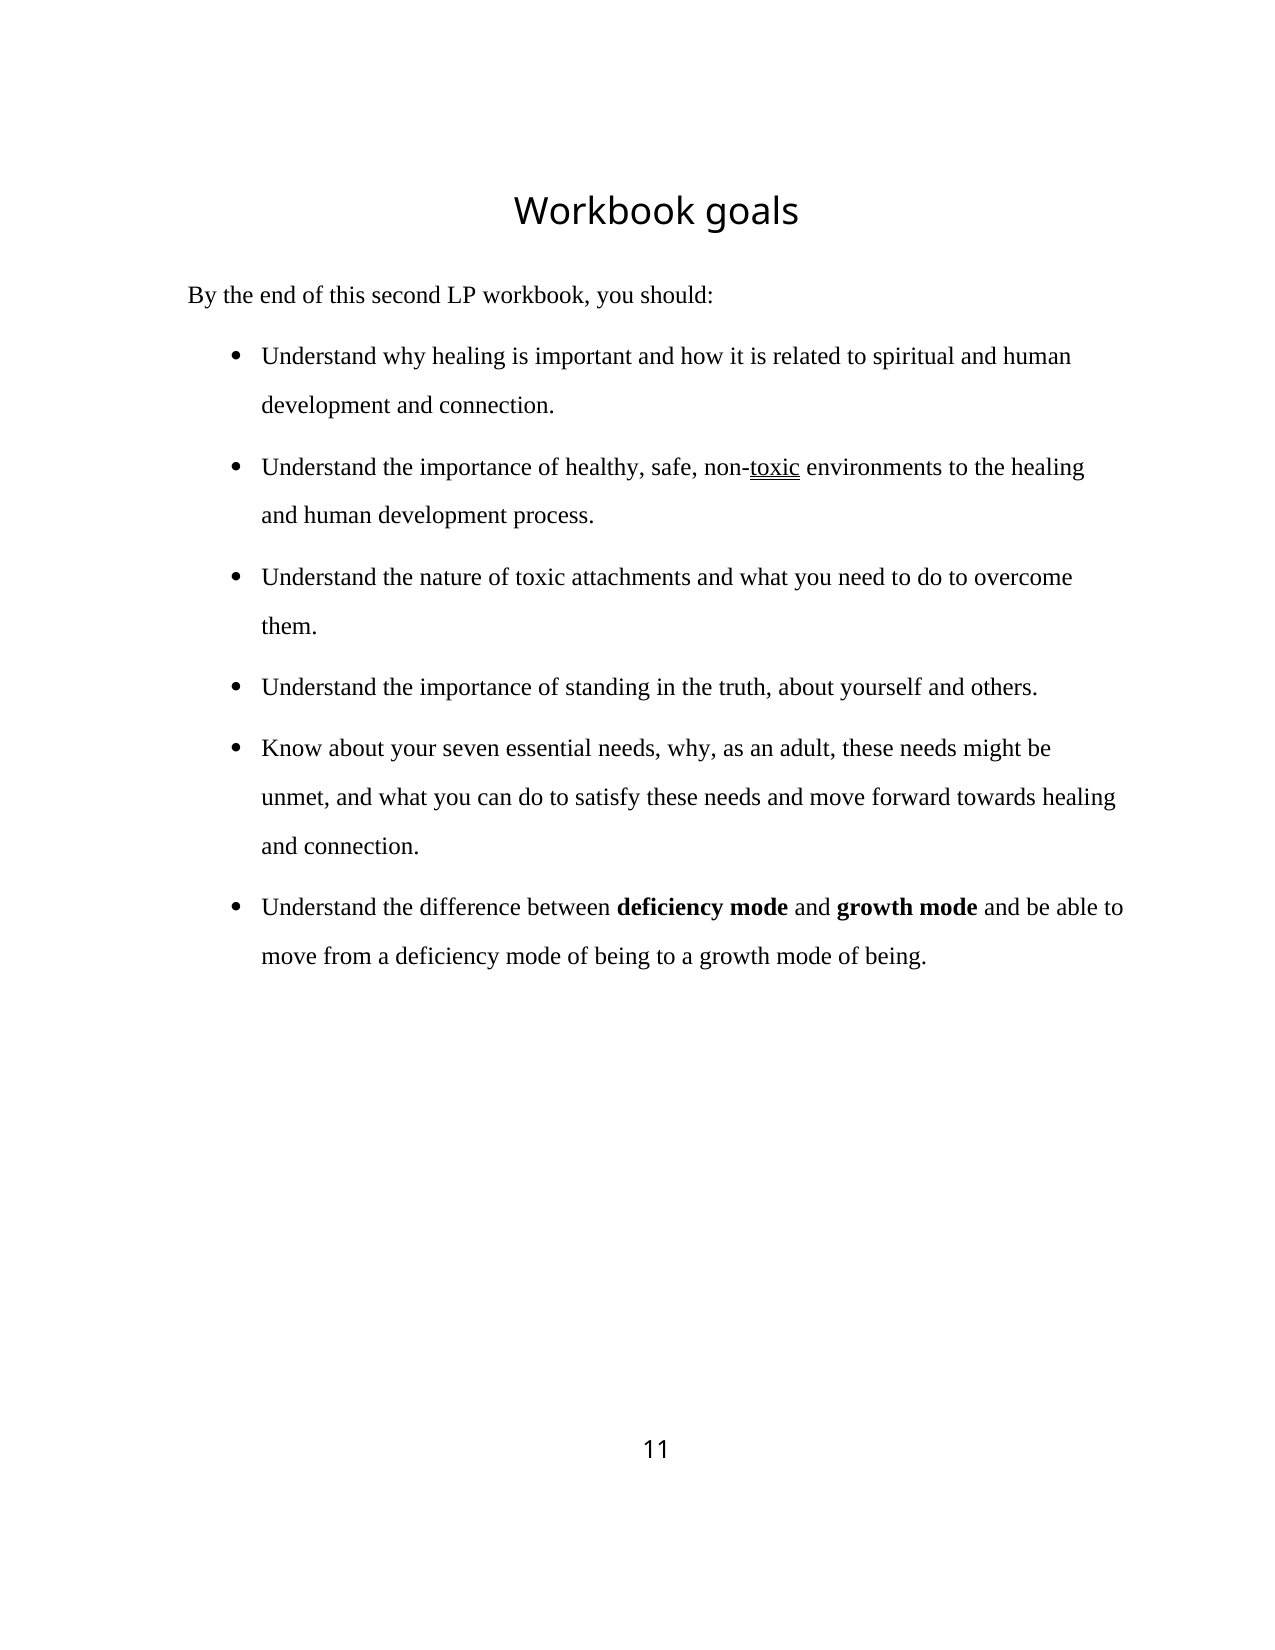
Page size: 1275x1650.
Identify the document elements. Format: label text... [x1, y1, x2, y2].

list Know about your seven essential needs, why, as an adult, these needs might be unmet, and what you can do to satisfy these needs and move forward towards healing and connection. [232, 733, 1125, 860]
subtitle Workbook goals [187, 184, 1125, 235]
list Understand the importance of healthy, safe, non-toxic environments to the healing and human development process. [232, 452, 1125, 529]
text By the end of this second LP workbook, you should: [187, 280, 1125, 309]
list Understand why healing is important and how it is related to spiritual and human development and connection. [232, 341, 1125, 419]
list Understand the importance of standing in the truth, about yourself and others. [232, 672, 1125, 701]
list Understand the difference between deficiency mode and growth mode and be able to move from a deficiency mode of being to a growth mode of being. [232, 892, 1125, 970]
list Understand the nature of toxic attachments and what you need to do to overcome them. [232, 562, 1125, 639]
